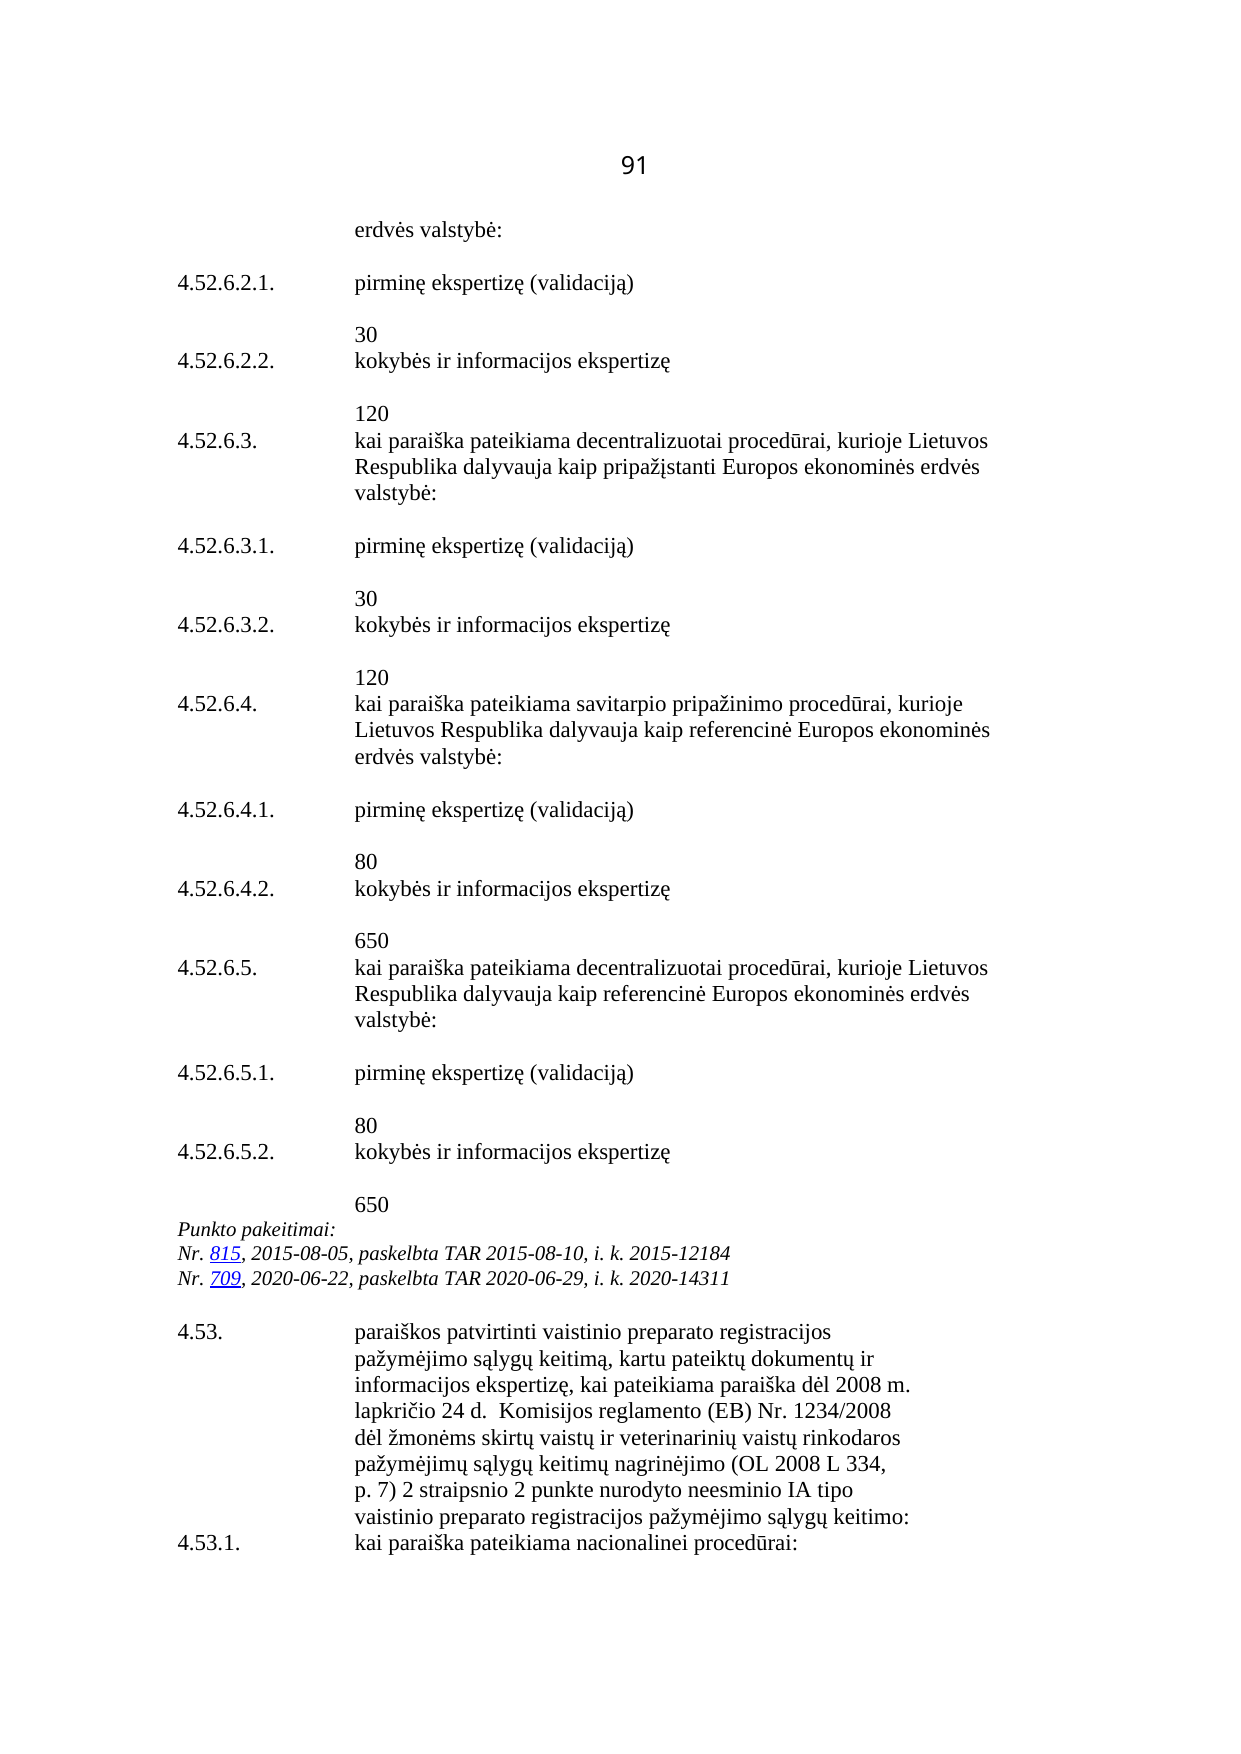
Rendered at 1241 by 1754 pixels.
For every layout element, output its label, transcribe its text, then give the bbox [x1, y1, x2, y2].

text 4.52.6.5.2. kokybės ir informacijos ekspertizę 650 [177, 1138, 1004, 1217]
text Nr. 709, 2020-06-22, paskelbta TAR 2020-06-29, i. k. 2020-14311 [177, 1265, 1093, 1289]
text 4.52.6.3.2. kokybės ir informacijos ekspertizę 120 [177, 611, 1004, 690]
text 4.52.6.4.1. pirminę ekspertizę (validaciją) 80 [177, 796, 1004, 875]
text 4.53.1. kai paraiška pateikiama nacionalinei procedūrai: [177, 1529, 945, 1555]
text vaistinio preparato registracijos pažymėjimo sąlygų keitimo: [354, 1503, 945, 1529]
text informacijos ekspertizę, kai pateikiama paraiška dėl 2008 m. [354, 1371, 945, 1397]
text Punkto pakeitimai: [177, 1217, 1093, 1241]
text 4.52.6.3.1. pirminę ekspertizę (validaciją) 30 [177, 532, 1004, 611]
text 4.52.6.3. kai paraiška pateikiama decentralizuotai procedūrai, kurioje Lietuvos Respublika dalyvauja kaip pripažįstanti Europos ekonominės erdvės valstybė: [177, 427, 1004, 532]
text Nr. 815, 2015-08-05, paskelbta TAR 2015-08-10, i. k. 2015-12184 [177, 1241, 1093, 1265]
text 4.52.6.5. kai paraiška pateikiama decentralizuotai procedūrai, kurioje Lietuvos Respublika dalyvauja kaip referencinė Europos ekonominės erdvės valstybė: [177, 954, 1004, 1059]
text 4.52.6.4.2. kokybės ir informacijos ekspertizę 650 [177, 875, 1004, 954]
text 4.53. paraiškos patvirtinti vaistinio preparato registracijos [177, 1318, 945, 1344]
text pažymėjimų sąlygų keitimų nagrinėjimo (OL 2008 L 334, [354, 1450, 945, 1476]
text erdvės valstybė: [177, 216, 1004, 268]
text p. 7) 2 straipsnio 2 punkte nurodyto neesminio IA tipo [354, 1476, 945, 1503]
text pažymėjimo sąlygų keitimą, kartu pateiktų dokumentų ir [354, 1344, 945, 1371]
text 4.52.6.5.1. pirminę ekspertizę (validaciją) 80 [177, 1059, 1004, 1138]
text lapkričio 24 d. Komisijos reglamento (EB) Nr. 1234/2008 [354, 1397, 945, 1424]
text 4.52.6.2.1. pirminę ekspertizę (validaciją) 30 [177, 268, 1004, 348]
text 4.52.6.4. kai paraiška pateikiama savitarpio pripažinimo procedūrai, kurioje Lietuvos Respublika dalyvauja kaip referencinė Europos ekonominės erdvės valstybė: [177, 690, 1004, 796]
text dėl žmonėms skirtų vaistų ir veterinarinių vaistų rinkodaros [354, 1424, 945, 1450]
text 4.52.6.2.2. kokybės ir informacijos ekspertizę 120 [177, 348, 1004, 427]
